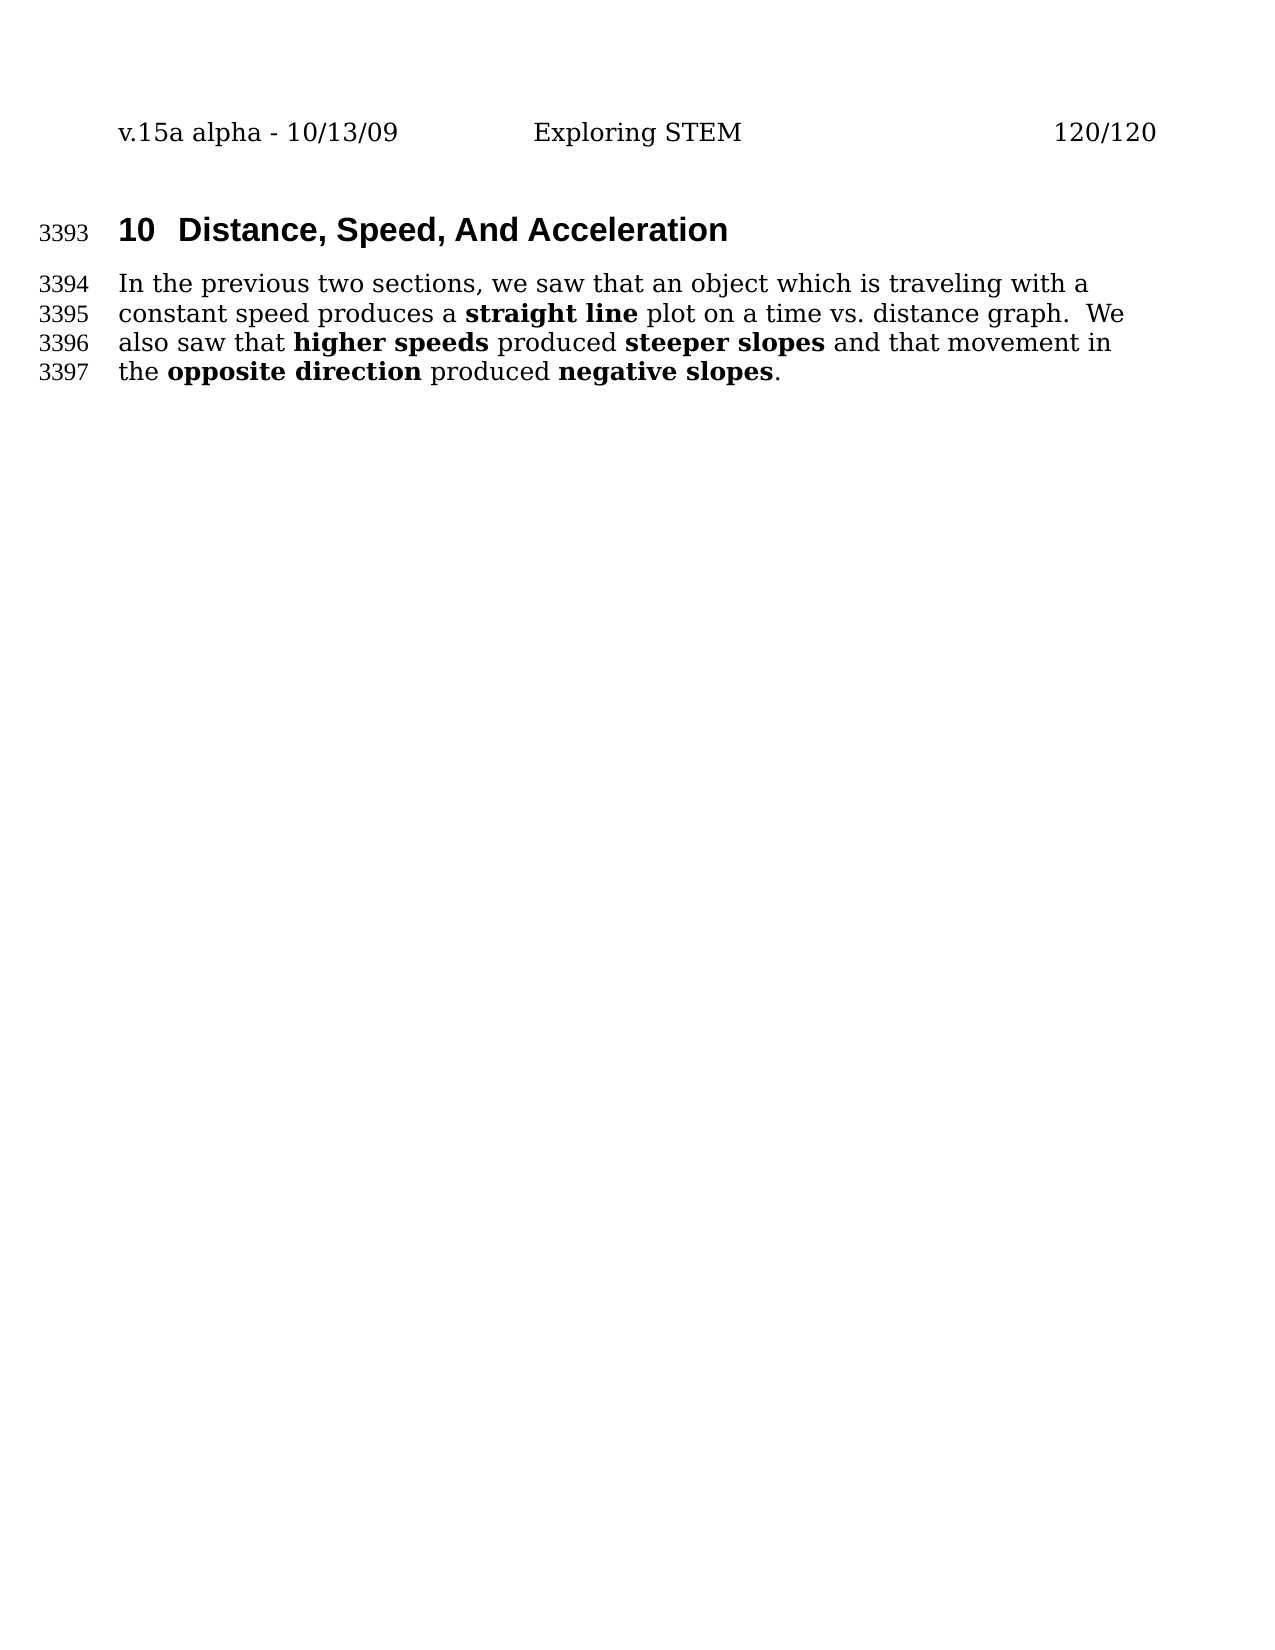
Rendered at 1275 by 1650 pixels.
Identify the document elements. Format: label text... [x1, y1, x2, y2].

text In the previous two sections, we saw that an object which is traveling with a constant speed produces a straight line plot on a time vs. distance graph. We also saw that higher speeds produced steeper slopes and that movement in the opposite direction produced negative slopes. [118, 269, 1157, 387]
subtitle Distance, Speed, And Acceleration [118, 210, 1157, 248]
